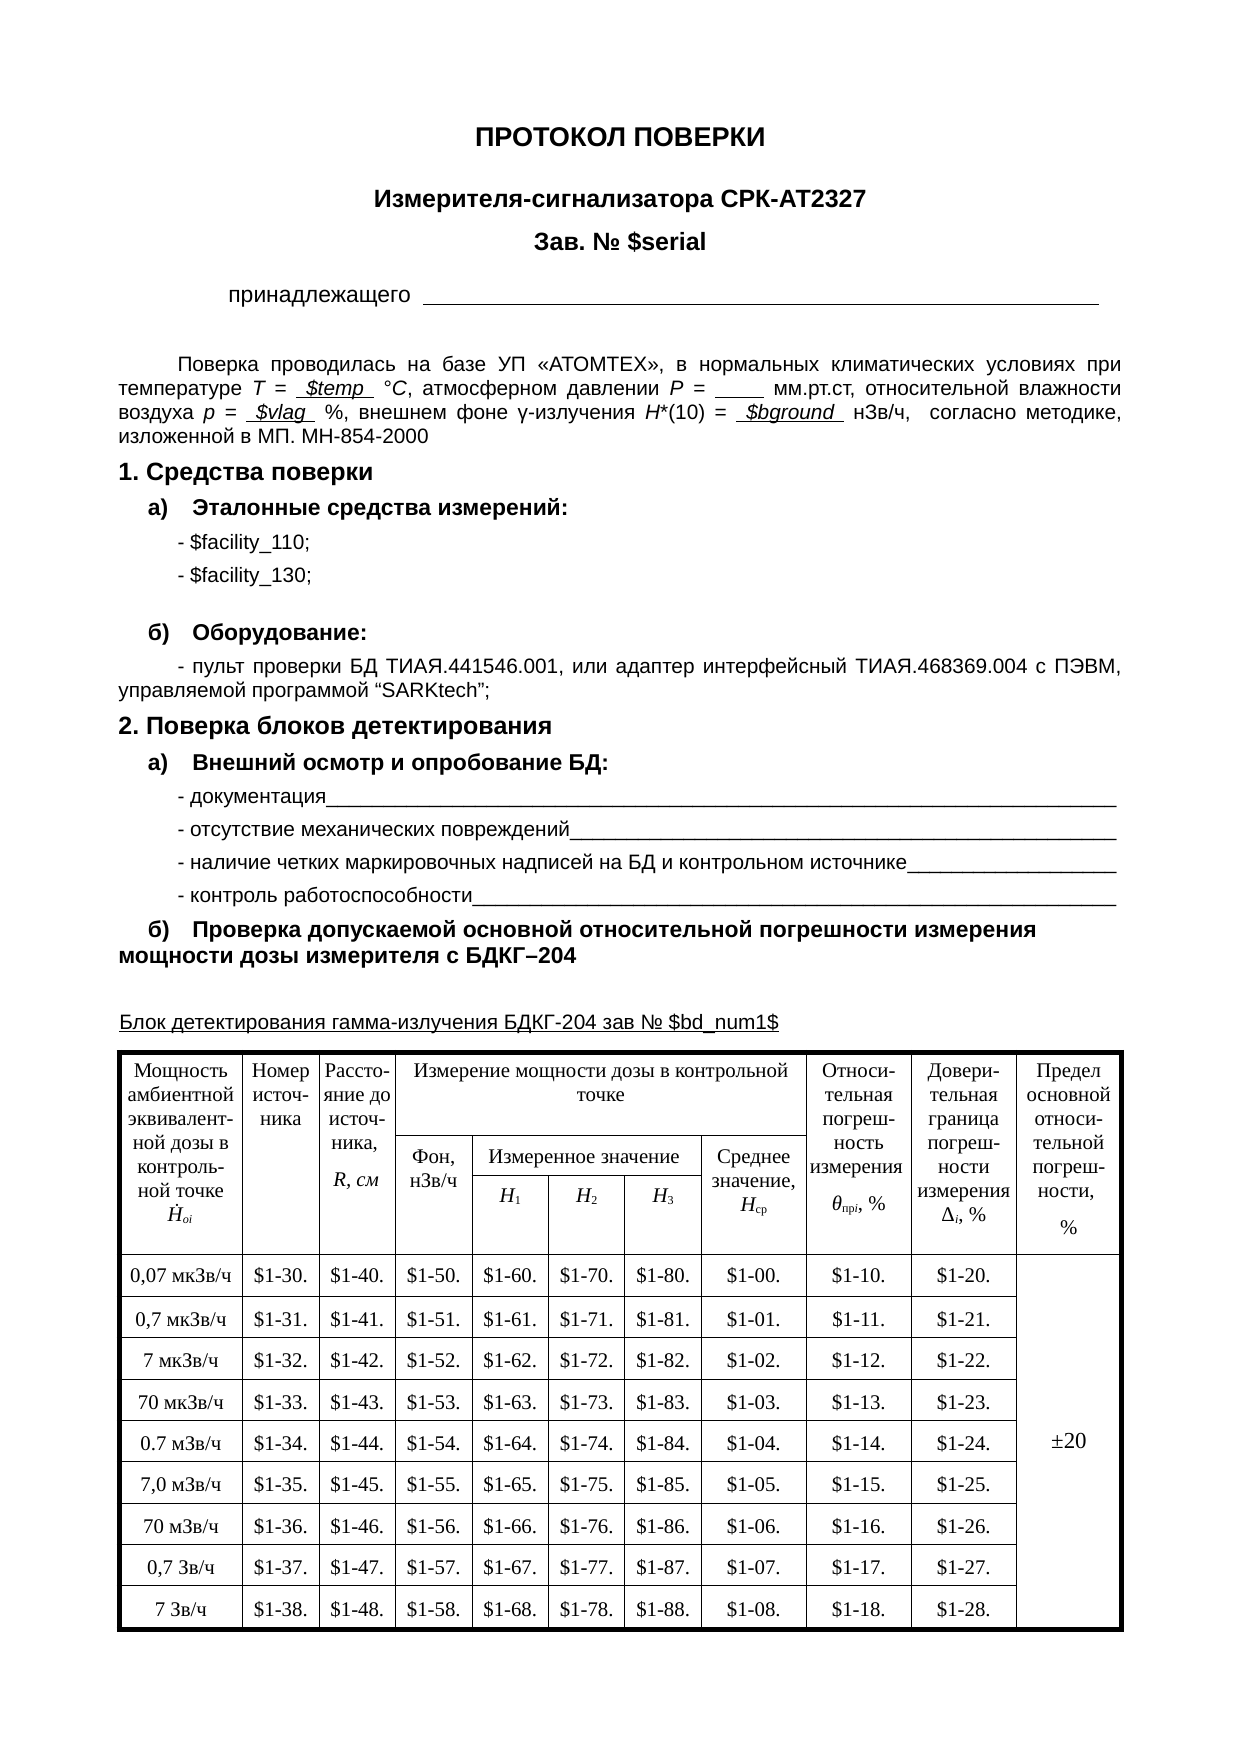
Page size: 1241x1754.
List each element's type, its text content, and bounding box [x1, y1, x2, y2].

table_cell $1-01. [702, 1297, 806, 1337]
table_cell $1-63. [473, 1380, 548, 1420]
table_cell $1-65. [473, 1462, 548, 1502]
text Измерипринадлежащего . . [118, 279, 1122, 308]
table_cell $1-22. [912, 1338, 1016, 1378]
table_cell Измерение мощности дозы в контрольной точке [396, 1055, 806, 1135]
table_cell $1-78. [549, 1586, 624, 1627]
table_cell $1-81. [625, 1297, 701, 1337]
table_cell $1-56. [396, 1504, 472, 1544]
text а) Эталонные средства измерений: [118, 494, 1122, 521]
table_cell $1-58. [396, 1586, 472, 1627]
text 2. Поверка блоков детектирования [118, 711, 1122, 740]
table_cell Фон, нЗв/ч [396, 1136, 472, 1254]
table_cell $1-07. [702, 1545, 806, 1585]
table_cell $1-61. [473, 1297, 548, 1337]
table_cell $1-37. [243, 1545, 319, 1585]
text 1. Средства поверки [118, 457, 1122, 485]
table_cell $1-47. [320, 1545, 395, 1585]
table_cell $1-38. [243, 1586, 319, 1627]
table_cell Рассто-яние до источ-ника, R, см [320, 1055, 395, 1254]
table_cell Довери-тельная граница погреш-ности измерения Δi, % [912, 1055, 1016, 1254]
table_cell ±20 [1017, 1255, 1119, 1627]
table_cell $1-17. [807, 1545, 911, 1585]
table_cell $1-72. [549, 1338, 624, 1378]
text - отсутствие механических повреждений [118, 817, 1122, 841]
table_cell $1-33. [243, 1380, 319, 1420]
table_cell $1-16. [807, 1504, 911, 1544]
text - документация [118, 784, 1122, 808]
table_cell $1-25. [912, 1462, 1016, 1502]
table_cell $1-86. [625, 1504, 701, 1544]
table_cell 0,7 Зв/ч [122, 1545, 242, 1585]
text а) Внешний осмотр и опробование БД: [118, 749, 1122, 775]
table_cell $1-11. [807, 1297, 911, 1337]
table_cell $1-41. [320, 1297, 395, 1337]
text - $facility_110; [118, 530, 1122, 554]
table_header Блок детектирования гамма-излучения БДКГ-204 зав № $bd_num1$ [119, 1004, 1121, 1050]
table_cell $1-67. [473, 1545, 548, 1585]
table_cell $1-00. [702, 1255, 806, 1296]
table_cell 0.7 мЗв/ч [122, 1421, 242, 1461]
text б) Оборудование: [118, 619, 1122, 645]
table_cell $1-15. [807, 1462, 911, 1502]
table_cell $1-28. [912, 1586, 1016, 1627]
table_cell $1-26. [912, 1504, 1016, 1544]
table_cell 70 мЗв/ч [122, 1504, 242, 1544]
table_cell $1-32. [243, 1338, 319, 1378]
table_cell $1-23. [912, 1380, 1016, 1420]
table_cell 0,7 мкЗв/ч [122, 1297, 242, 1337]
table_cell $1-82. [625, 1338, 701, 1378]
table_cell $1-02. [702, 1338, 806, 1378]
table_cell $1-57. [396, 1545, 472, 1585]
table_cell Среднее значение, Hср [702, 1136, 806, 1254]
table_cell $1-13. [807, 1380, 911, 1420]
table_cell $1-66. [473, 1504, 548, 1544]
table_cell $1-51. [396, 1297, 472, 1337]
text - $facility_130; [118, 563, 1122, 587]
table_cell $1-18. [807, 1586, 911, 1627]
table_cell $1-36. [243, 1504, 319, 1544]
table_cell $1-05. [702, 1462, 806, 1502]
table_cell $1-53. [396, 1380, 472, 1420]
table_cell $1-42. [320, 1338, 395, 1378]
table_cell 7 мкЗв/ч [122, 1338, 242, 1378]
table_cell $1-34. [243, 1421, 319, 1461]
table_cell $1-45. [320, 1462, 395, 1502]
table_cell $1-75. [549, 1462, 624, 1502]
table_cell $1-40. [320, 1255, 395, 1296]
table_cell $1-77. [549, 1545, 624, 1585]
table_cell $1-84. [625, 1421, 701, 1461]
table_cell 0,07 мкЗв/ч [122, 1255, 242, 1296]
table_cell 7,0 мЗв/ч [122, 1462, 242, 1502]
table_cell $1-08. [702, 1586, 806, 1627]
table_cell $1-85. [625, 1462, 701, 1502]
table_cell $1-03. [702, 1380, 806, 1420]
text Зав. № $serial [118, 227, 1122, 256]
table_cell 7 Зв/ч [122, 1586, 242, 1627]
table_cell $1-06. [702, 1504, 806, 1544]
table_cell $1-27. [912, 1545, 1016, 1585]
table_cell $1-83. [625, 1380, 701, 1420]
table_cell $1-10. [807, 1255, 911, 1296]
table_cell $1-60. [473, 1255, 548, 1296]
table_cell $1-80. [625, 1255, 701, 1296]
table_cell $1-14. [807, 1421, 911, 1461]
table_cell $1-30. [243, 1255, 319, 1296]
table_cell $1-12. [807, 1338, 911, 1378]
table_cell $1-20. [912, 1255, 1016, 1296]
table_cell $1-76. [549, 1504, 624, 1544]
text Измерителя-сигнализатора СРК-АТ2327 [118, 184, 1122, 212]
table_cell $1-50. [396, 1255, 472, 1296]
table_cell Номер источ-ника [243, 1055, 319, 1254]
table_cell $1-88. [625, 1586, 701, 1627]
table_cell Относи-тельная погреш-ность измерения θпрi, % [807, 1055, 911, 1254]
table_cell $1-74. [549, 1421, 624, 1461]
table_cell $1-43. [320, 1380, 395, 1420]
table_cell Предел основной относи-тельной погреш-ности, % [1017, 1055, 1119, 1254]
table_cell $1-68. [473, 1586, 548, 1627]
table_cell $1-46. [320, 1504, 395, 1544]
text Поверка проводилась на базе УП «АТОМТЕХ», в нормальных климатических условиях при температуре Т = $temp °С, атмосферном давлении Р = мм.рт.ст, относительной влажности воздуха р = $vlag %, внешнем фоне γ-излучения H*(10) = $bground нЗв/ч, согласно методике, изложенной в МП. МН-854-2000 [118, 352, 1122, 448]
text - контроль работоспособности [118, 883, 1122, 907]
table_cell H1 [473, 1176, 548, 1254]
table_cell Мощность амбиентной эквивалент-ной дозы в контроль-ной точке Ḣoi [122, 1055, 242, 1254]
table_cell $1-44. [320, 1421, 395, 1461]
table_cell $1-31. [243, 1297, 319, 1337]
table_cell H3 [625, 1176, 701, 1254]
table_cell 70 мкЗв/ч [122, 1380, 242, 1420]
table_cell $1-70. [549, 1255, 624, 1296]
table_cell $1-64. [473, 1421, 548, 1461]
text - наличие четких маркировочных надписей на БД и контрольном источнике [118, 850, 1122, 874]
table_cell $1-21. [912, 1297, 1016, 1337]
text ПРОТОКОЛ ПОВЕРКИ [118, 121, 1122, 152]
table_cell $1-48. [320, 1586, 395, 1627]
table_cell $1-62. [473, 1338, 548, 1378]
table_cell $1-73. [549, 1380, 624, 1420]
table_cell Измеренное значение [473, 1136, 701, 1175]
table_cell $1-04. [702, 1421, 806, 1461]
text б) Проверка допускаемой основной относительной погрешности измерения мощности дозы измерителя с БДКГ–204 [118, 916, 1122, 968]
table_cell $1-55. [396, 1462, 472, 1502]
text - пульт проверки БД ТИАЯ.441546.001, или адаптер интерфейсный ТИАЯ.468369.004 с ПЭВМ, управляемой программой “SARKtech”; [118, 654, 1122, 702]
table_cell $1-24. [912, 1421, 1016, 1461]
table_cell H2 [549, 1176, 624, 1254]
table_cell $1-35. [243, 1462, 319, 1502]
table_cell $1-87. [625, 1545, 701, 1585]
table_cell $1-52. [396, 1338, 472, 1378]
table_cell $1-54. [396, 1421, 472, 1461]
table_cell $1-71. [549, 1297, 624, 1337]
